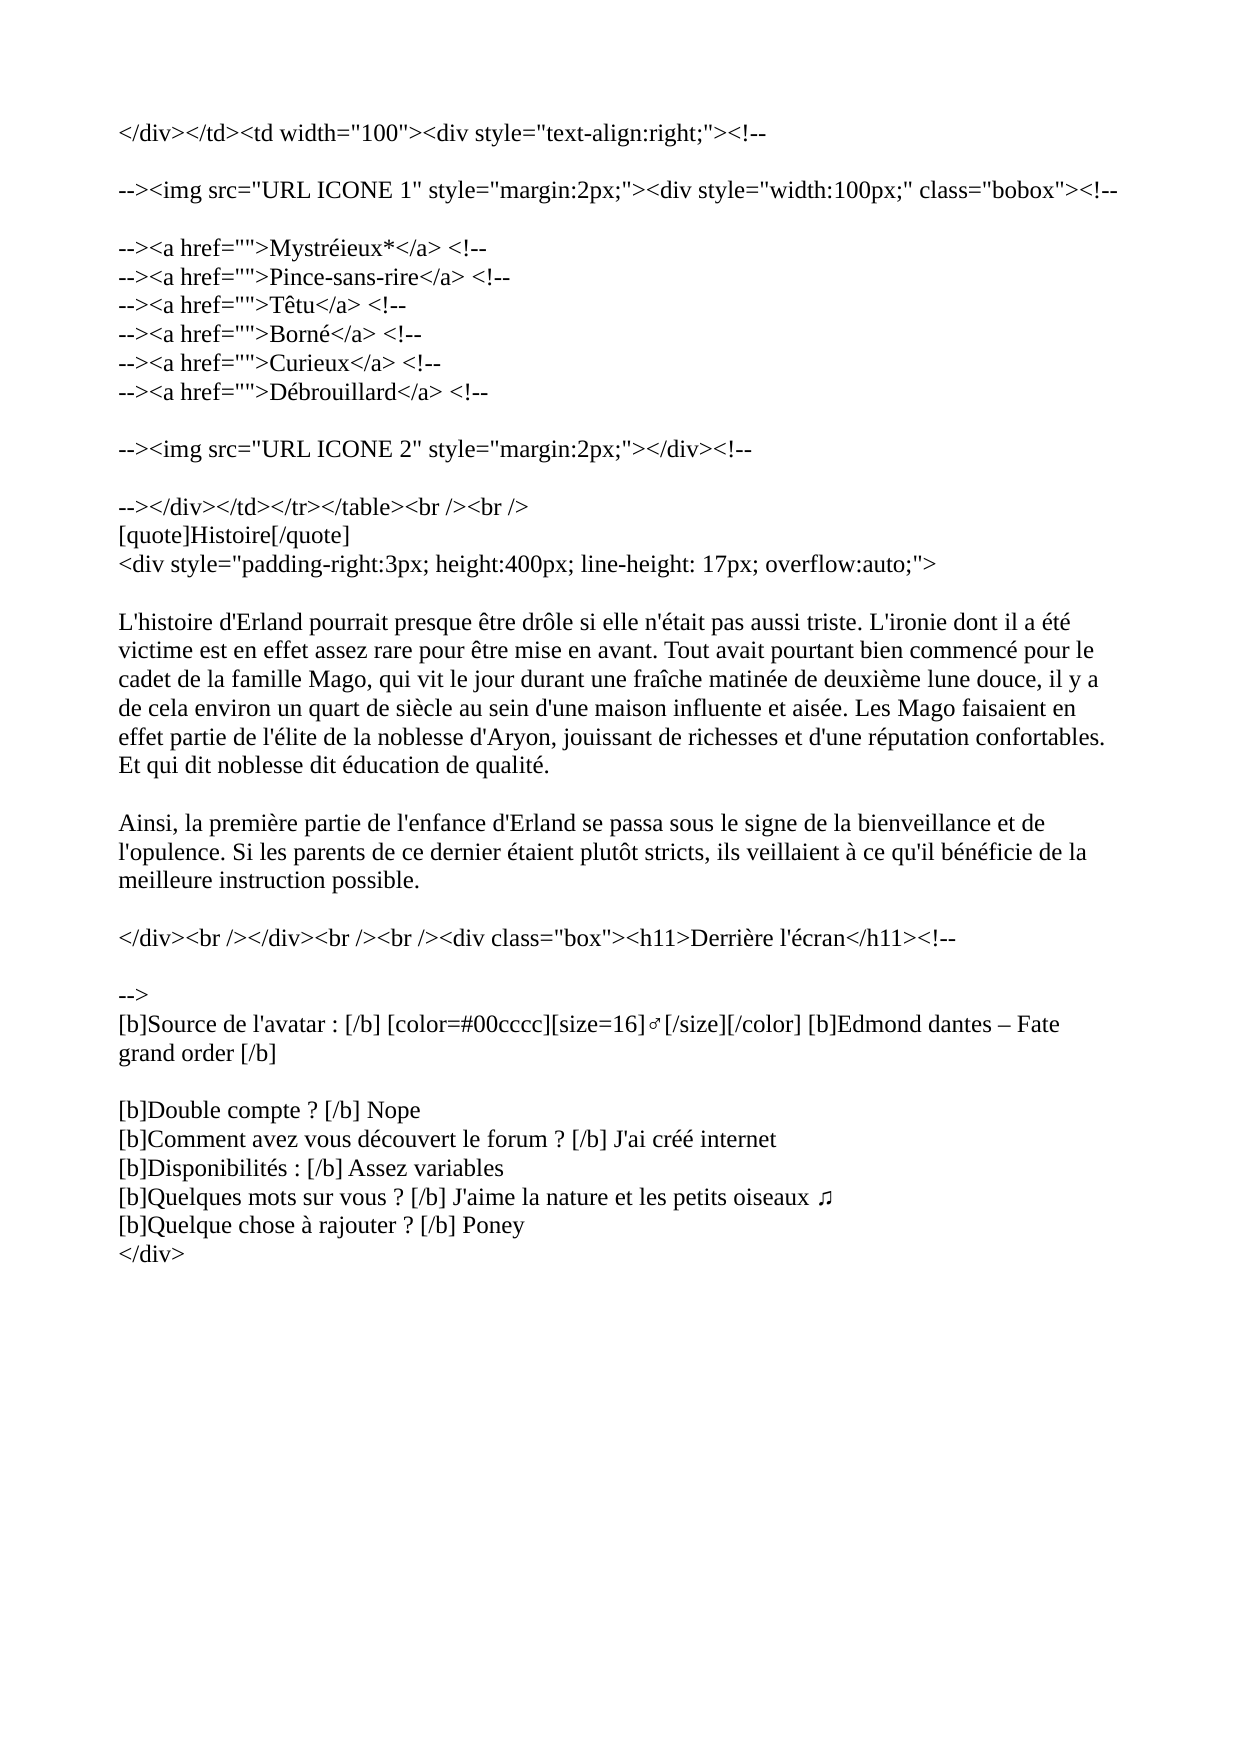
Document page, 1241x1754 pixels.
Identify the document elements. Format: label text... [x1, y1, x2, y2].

text L'histoire d'Erland pourrait presque être drôle si elle n'était pas aussi triste. L'ironie dont il a été victime est en effet assez rare pour être mise en avant. Tout avait pourtant bien commencé pour le cadet de la famille Mago, qui vit le jour durant une fraîche matinée de deuxième lune douce, il y a de cela environ un quart de siècle au sein d'une maison influente et aisée. Les Mago faisaient en effet partie de l'élite de la noblesse d'Aryon, jouissant de richesses et d'une réputation confortables. Et qui dit noblesse dit éducation de qualité. [118, 607, 1122, 779]
text </div></td><td width="100"><div style="text-align:right;"><!-- --><img src="URL ICONE 1" style="margin:2px;"><div style="width:100px;" class="bobox"><!-- --><a href="">Mystréieux*</a> <!-- --><a href="">Pince-sans-rire</a> <!-- --><a href="">Têtu</a> <!-- --><a href="">Borné</a> <!-- --><a href="">Curieux</a> <!-- [118, 118, 1122, 377]
text Ainsi, la première partie de l'enfance d'Erland se passa sous le signe de la bienveillance et de l'opulence. Si les parents de ce dernier étaient plutôt stricts, ils veillaient à ce qu'il bénéficie de la meilleure instruction possible. [118, 808, 1122, 894]
text </div><br /></div><br /><br /><div class="box"><h11>Derrière l'écran</h11><!-- --> [b]Source de l'avatar : [/b] [color=#00cccc][size=16]♂[/size][/color] [b]Edmond dantes – Fate grand order [/b] [b]Double compte ? [/b] Nope [b]Comment avez vous découvert le forum ? [/b] J'ai créé internet [b]Disponibilités : [/b] Assez variables [b]Quelques mots sur vous ? [/b] J'aime la nature et les petits oiseaux ♫ [b]Quelque chose à rajouter ? [/b] Poney </div> [118, 923, 1122, 1268]
text --><a href="">Débrouillard</a> <!-- --><img src="URL ICONE 2" style="margin:2px;"></div><!-- --></div></td></tr></table><br /><br /> [quote]Histoire[/quote] <div style="padding-right:3px; height:400px; line-height: 17px; overflow:auto;"> [118, 377, 1122, 578]
